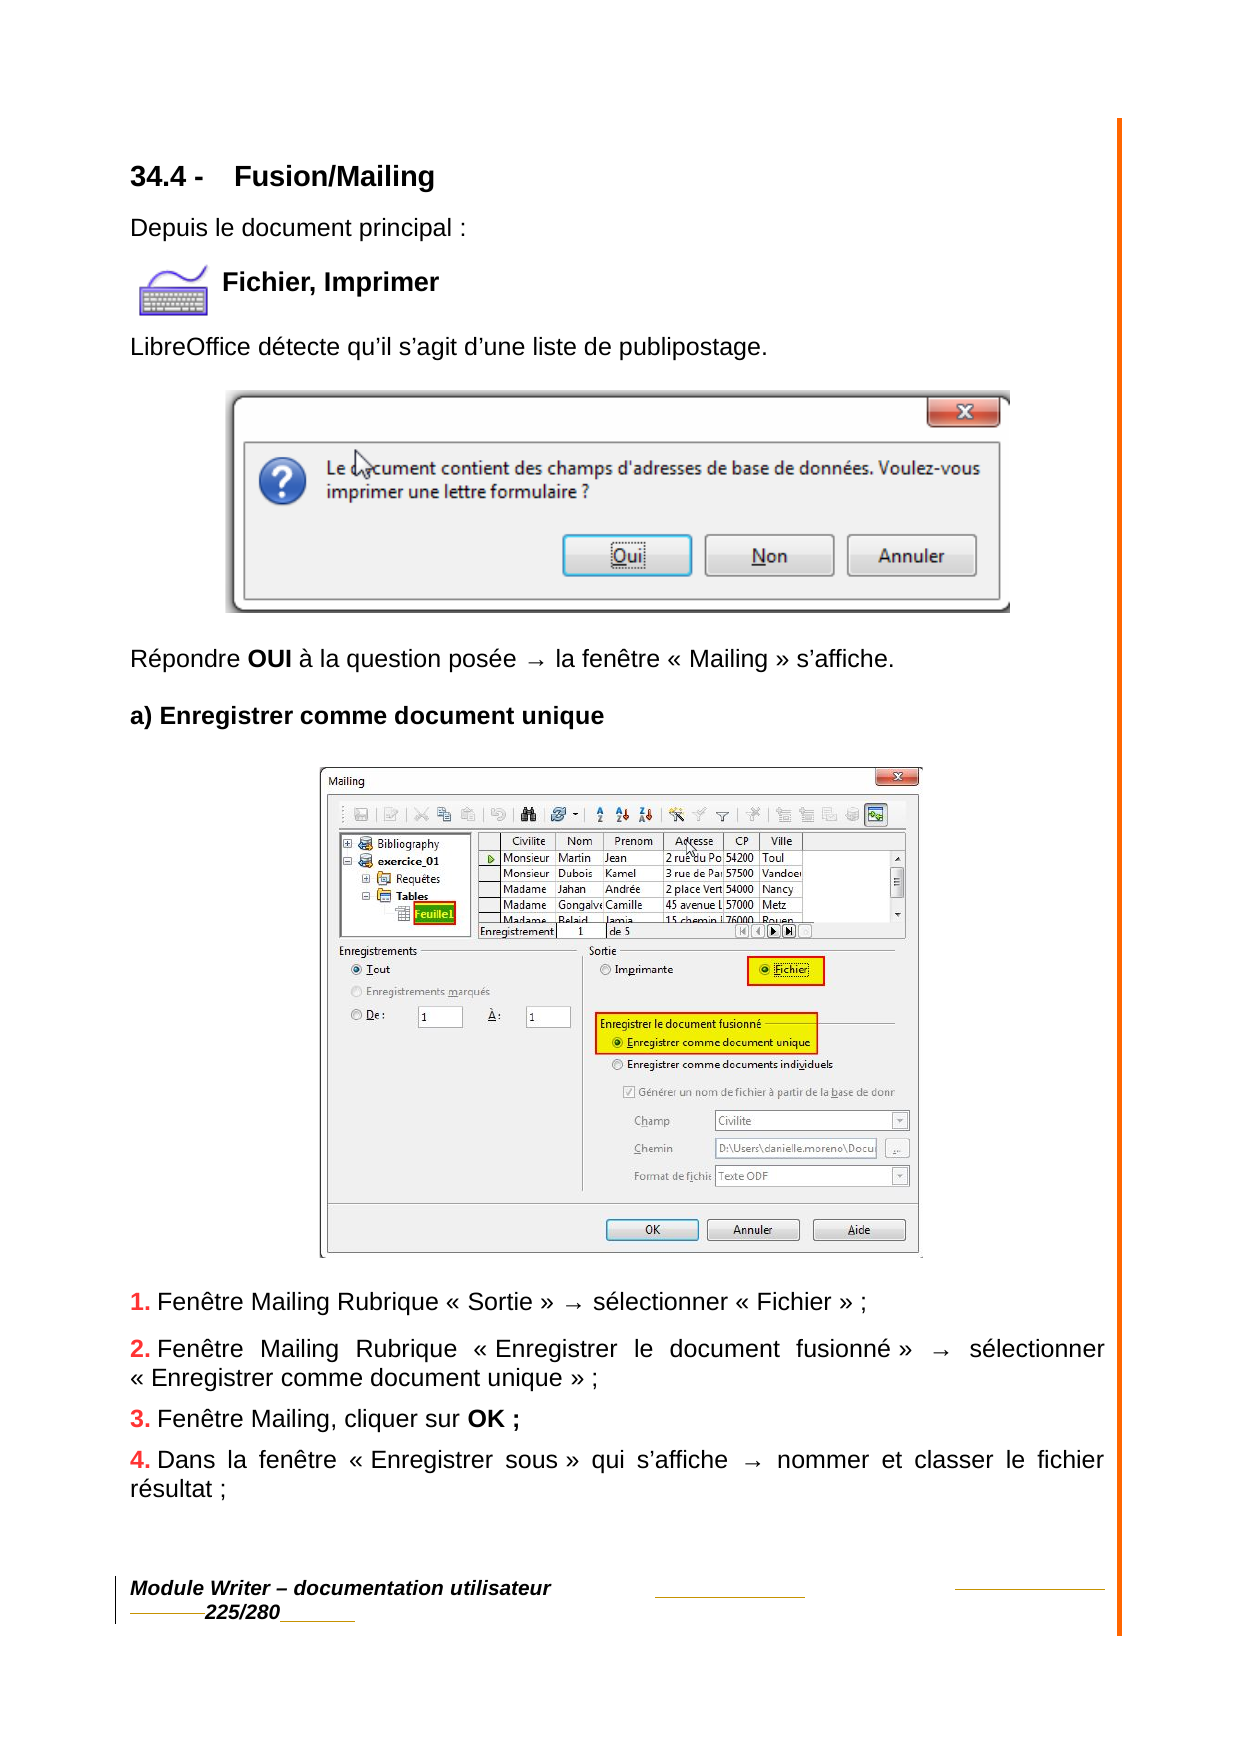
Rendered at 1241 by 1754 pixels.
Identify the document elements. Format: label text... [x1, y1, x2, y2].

text Fichier, Imprimer [210, 266, 1105, 297]
text LibreOffice détecte qu’il s’agit d’une liste de publipostage. [130, 332, 1105, 361]
picture [135, 254, 210, 330]
list Fenêtre Mailing, cliquer sur OK ; [130, 1404, 1105, 1433]
text a) Enregistrer comme document unique [130, 698, 1105, 731]
picture [225, 390, 1010, 613]
subtitle Fusion/Mailing [130, 159, 1105, 193]
list Fenêtre Mailing Rubrique « Enregistrer le document fusionné » → sélectionner « Enregistrer comme document unique » ; [130, 1334, 1105, 1392]
picture [319, 767, 923, 1258]
text Depuis le document principal : [130, 213, 1105, 242]
text Répondre OUI à la question posée → la fenêtre « Mailing » s’affiche. [130, 642, 1105, 674]
list Fenêtre Mailing Rubrique « Sortie » → sélectionner « Fichier » ; [130, 1284, 1105, 1316]
list Dans la fenêtre « Enregistrer sous » qui s’affiche → nommer et classer le fichier résultat ; [130, 1444, 1105, 1503]
